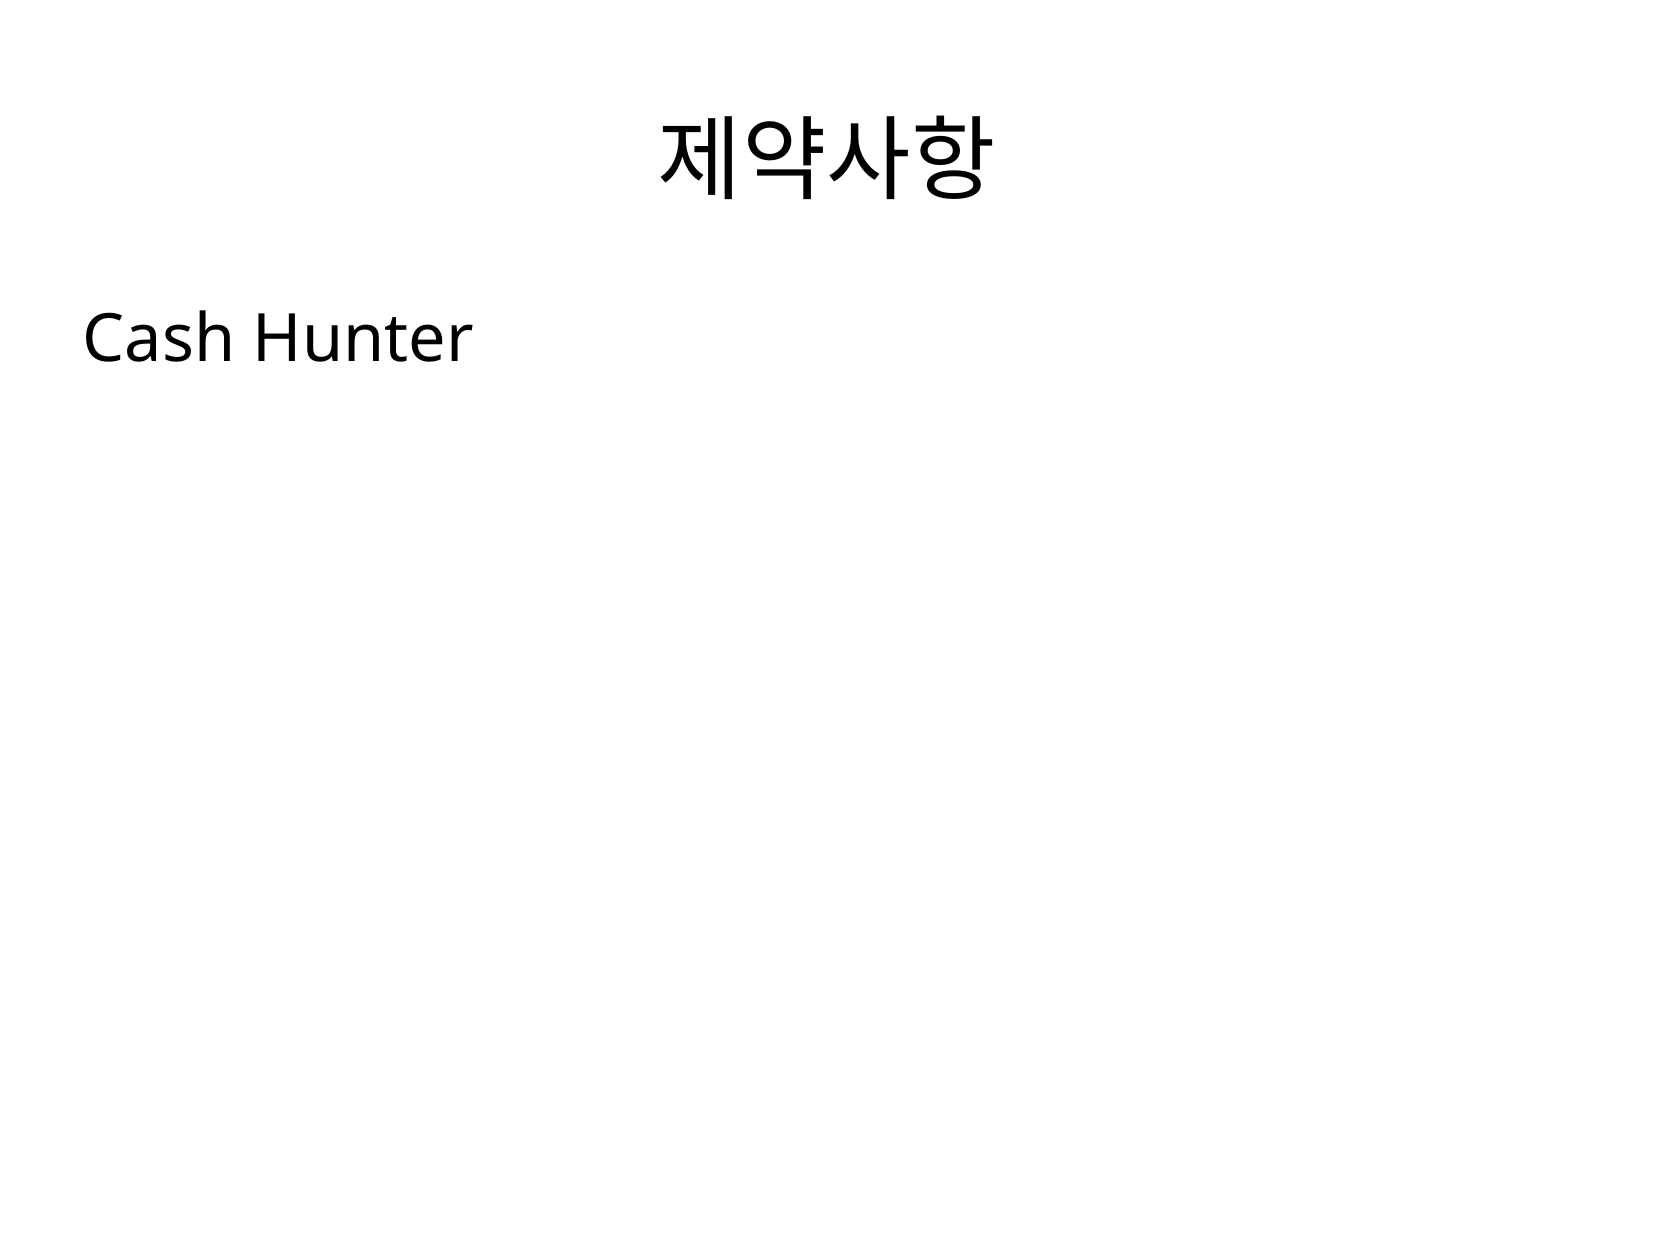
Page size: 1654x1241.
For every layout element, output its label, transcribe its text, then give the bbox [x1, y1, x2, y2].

list Cash Hunter [82, 290, 1538, 1010]
title 제약사항 [82, 49, 1571, 257]
